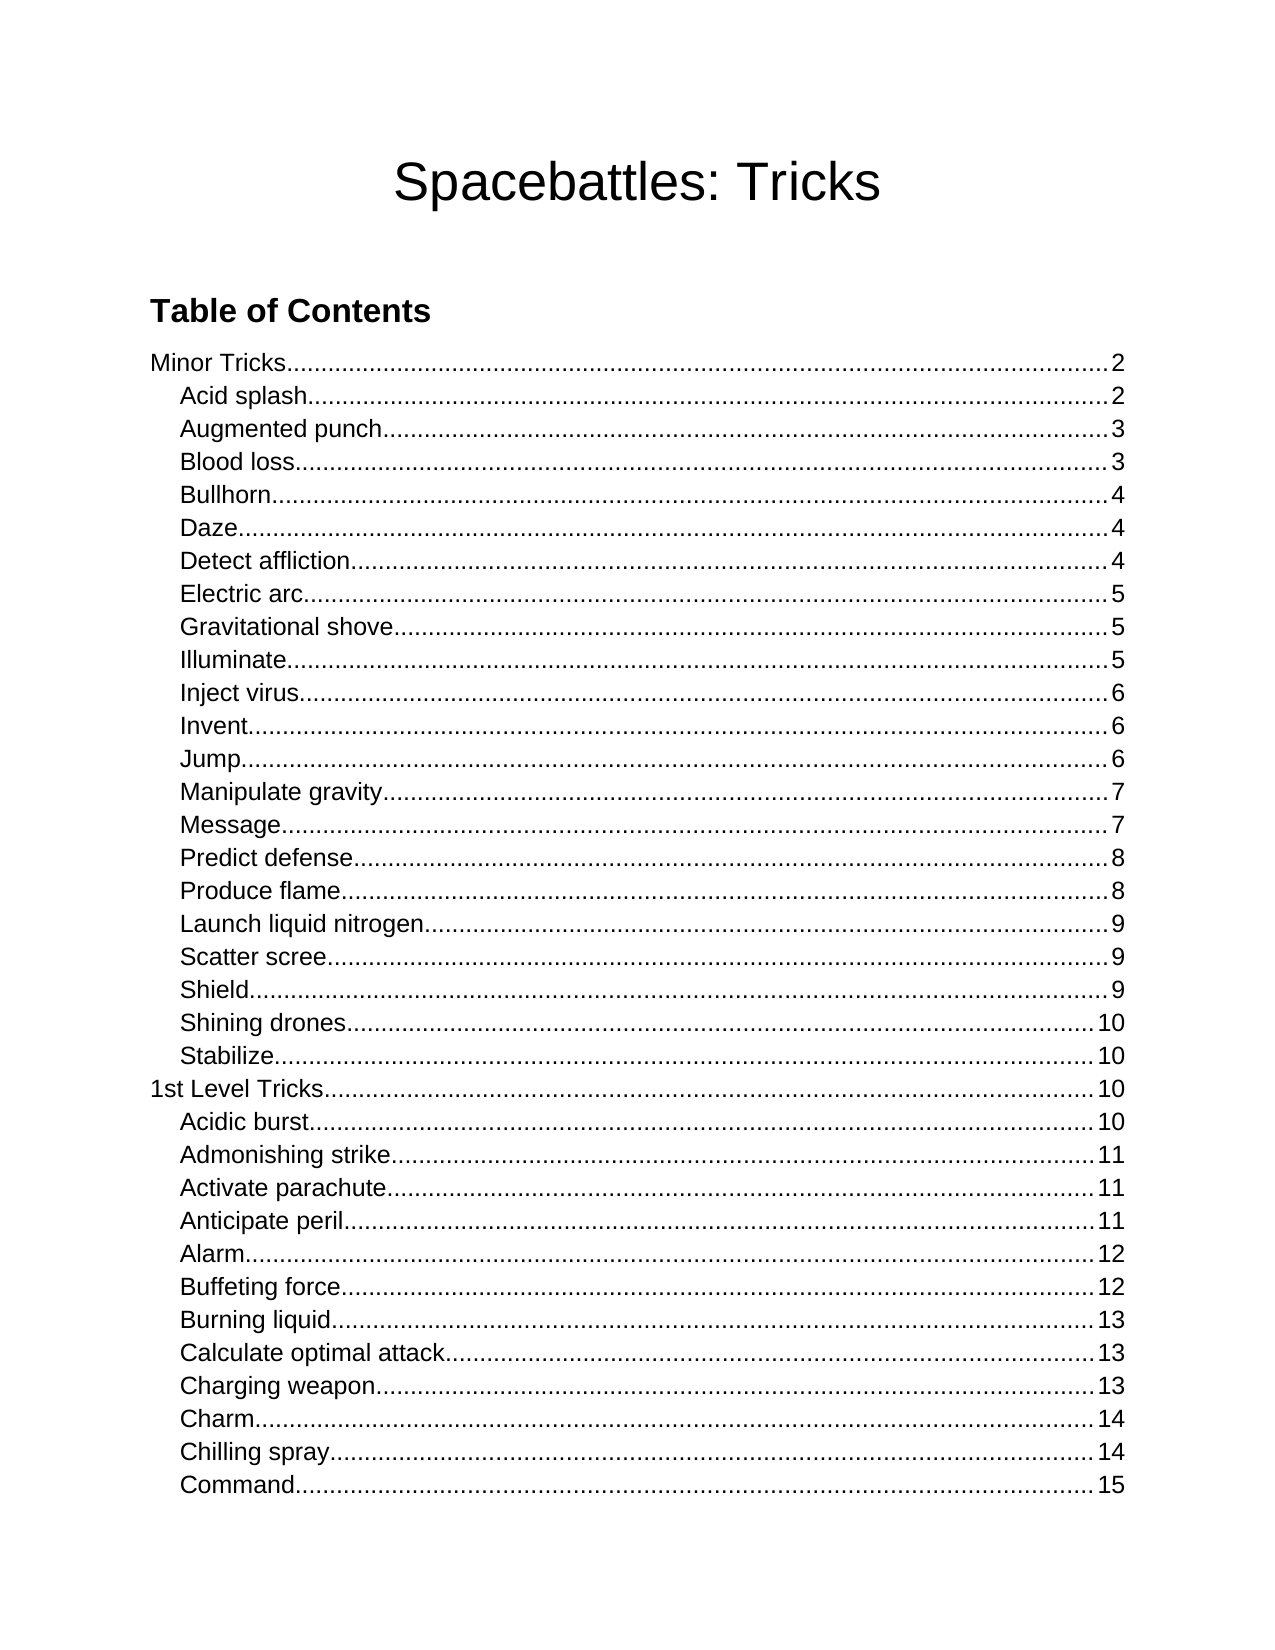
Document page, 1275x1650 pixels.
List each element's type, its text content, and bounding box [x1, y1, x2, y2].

text Predict defense 8 [179, 843, 1125, 872]
text Shining drones 10 [179, 1008, 1125, 1037]
text Illuminate 5 [179, 645, 1125, 674]
text Minor Tricks 2 [150, 348, 1125, 376]
text Alarm 12 [179, 1239, 1125, 1268]
text Burning liquid 13 [179, 1305, 1125, 1334]
text Message 7 [179, 810, 1125, 839]
text Gravitational shove 5 [179, 612, 1125, 641]
text Calculate optimal attack 13 [179, 1338, 1125, 1367]
text Stabilize 10 [179, 1041, 1125, 1070]
text Detect affliction 4 [179, 546, 1125, 574]
text 1st Level Tricks 10 [150, 1074, 1125, 1103]
title Spacebattles: Tricks [150, 150, 1125, 212]
text Bullhorn 4 [179, 480, 1125, 508]
text Scatter scree 9 [179, 942, 1125, 971]
text Augmented punch 3 [179, 414, 1125, 442]
text Jump 6 [179, 744, 1125, 773]
text Command 15 [179, 1470, 1125, 1499]
text Charging weapon 13 [179, 1371, 1125, 1400]
text Produce flame 8 [179, 876, 1125, 905]
text Acid splash 2 [179, 381, 1125, 409]
text Charm 14 [179, 1404, 1125, 1433]
text Admonishing strike 11 [179, 1140, 1125, 1169]
text Manipulate gravity 7 [179, 777, 1125, 806]
text Blood loss 3 [179, 447, 1125, 476]
text Anticipate peril 11 [179, 1206, 1125, 1235]
text Invent 6 [179, 711, 1125, 740]
subtitle Table of Contents [150, 291, 1125, 329]
text Shield 9 [179, 975, 1125, 1004]
text Launch liquid nitrogen 9 [179, 909, 1125, 938]
text Buffeting force 12 [179, 1272, 1125, 1301]
text Activate parachute 11 [179, 1173, 1125, 1202]
text Chilling spray 14 [179, 1437, 1125, 1466]
text Inject virus 6 [179, 678, 1125, 707]
text Daze 4 [179, 513, 1125, 542]
text Acidic burst 10 [179, 1107, 1125, 1136]
text Electric arc 5 [179, 579, 1125, 608]
